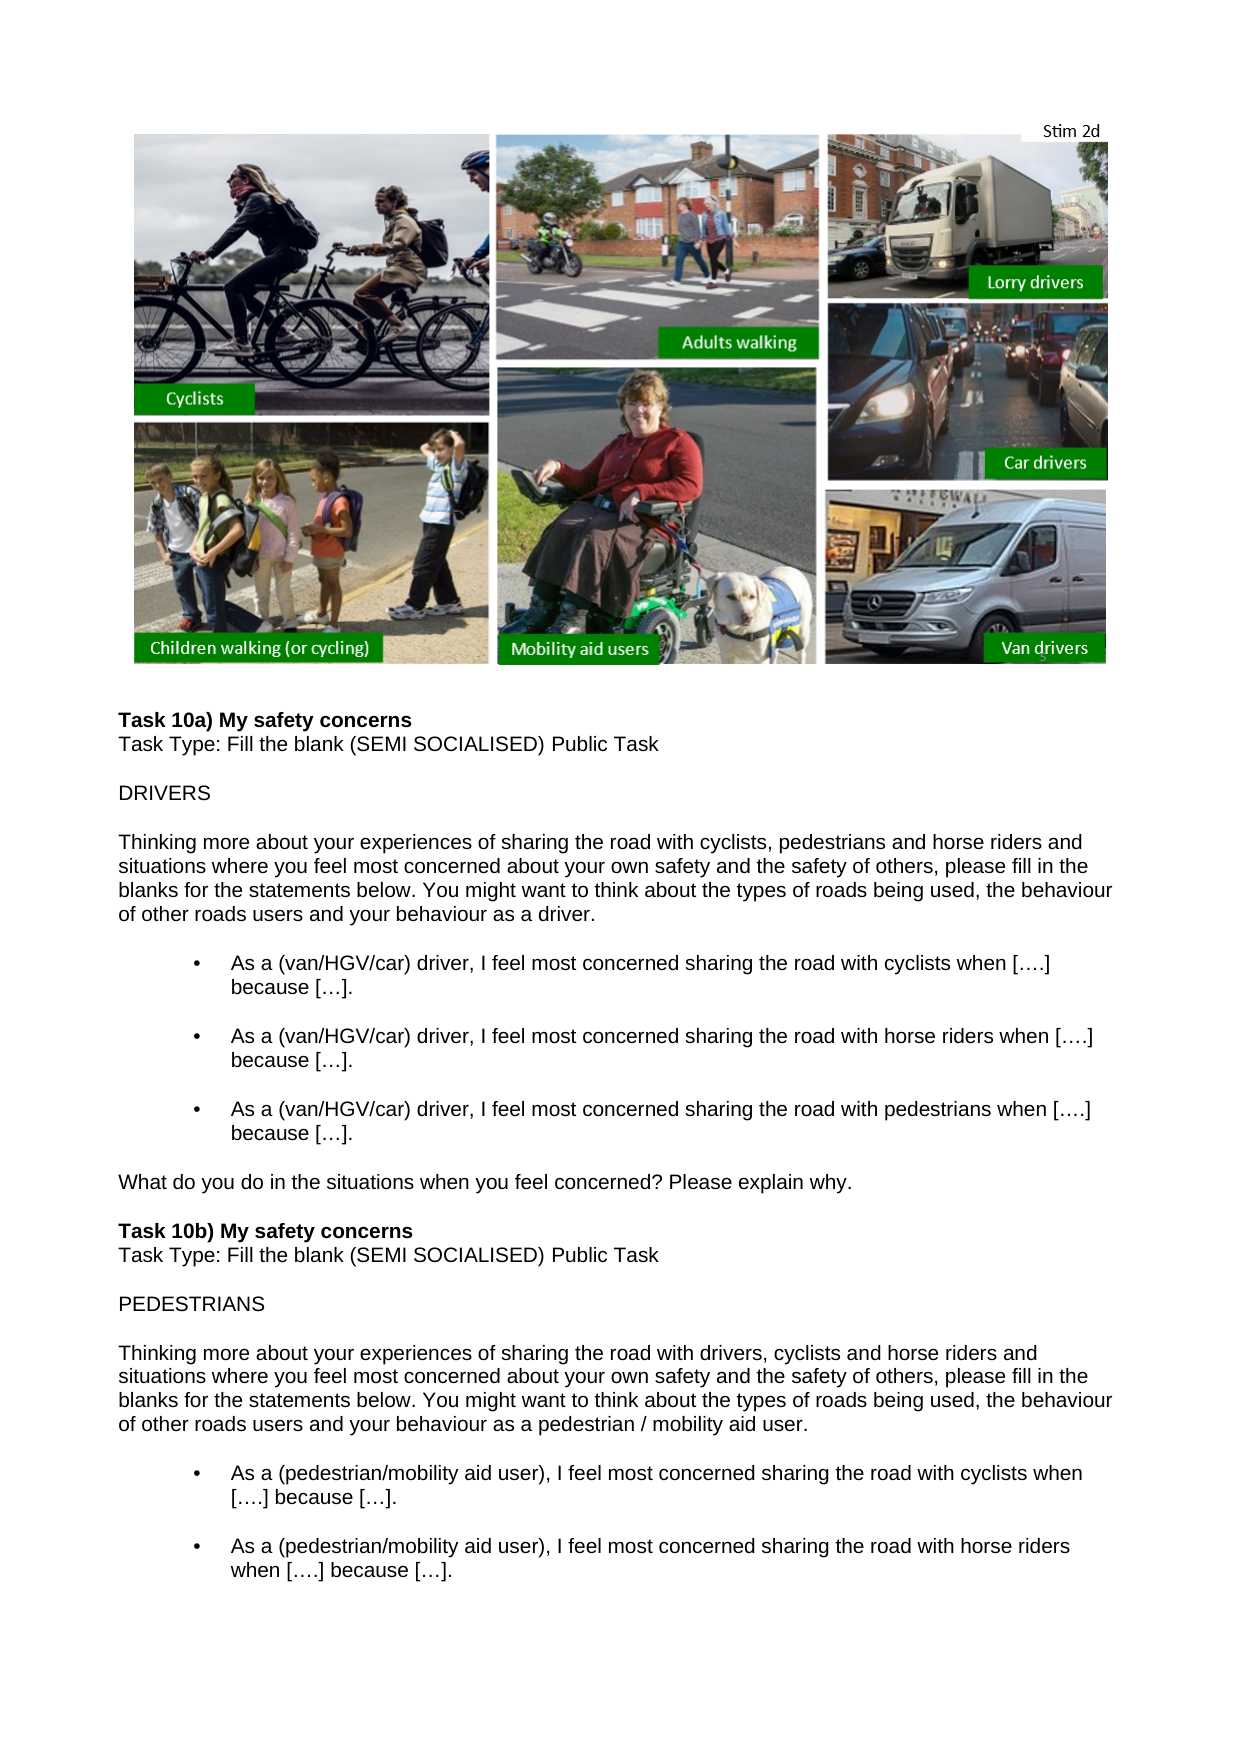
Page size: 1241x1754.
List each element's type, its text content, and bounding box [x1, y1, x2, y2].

list As a (van/HGV/car) driver, I feel most concerned sharing the road with cyclists when [….] because […]. [193, 951, 1122, 999]
text What do you do in the situations when you feel concerned? Please explain why. [118, 1169, 1122, 1193]
text Task 10b) My safety concerns Task Type: Fill the blank (SEMI SOCIALISED) Public Task [118, 1218, 1122, 1266]
list As a (van/HGV/car) driver, I feel most concerned sharing the road with pedestrians when [….] because […]. [193, 1097, 1122, 1144]
text PEDESTRIANS [118, 1291, 1122, 1315]
text Task 10a) My safety concerns Task Type: Fill the blank (SEMI SOCIALISED) Public Task [118, 708, 1122, 756]
text Thinking more about your experiences of sharing the road with drivers, cyclists and horse riders and situations where you feel most concerned about your own safety and the safety of others, please fill in the blanks for the statements below. You might want to think about the types of roads being used, the behaviour of other roads users and your behaviour as a pedestrian / mobility aid user. [118, 1340, 1122, 1436]
list As a (van/HGV/car) driver, I feel most concerned sharing the road with horse riders when [….] because […]. [193, 1024, 1122, 1072]
text DRIVERS [118, 781, 1122, 805]
text Thinking more about your experiences of sharing the road with cyclists, pedestrians and horse riders and situations where you feel most concerned about your own safety and the safety of others, please fill in the blanks for the statements below. You might want to think about the types of roads being used, the behaviour of other roads users and your behaviour as a driver. [118, 830, 1122, 926]
list As a (pedestrian/mobility aid user), I feel most concerned sharing the road with horse riders when [….] because […]. [193, 1534, 1122, 1582]
list As a (pedestrian/mobility aid user), I feel most concerned sharing the road with cyclists when [….] because […]. [193, 1461, 1122, 1509]
